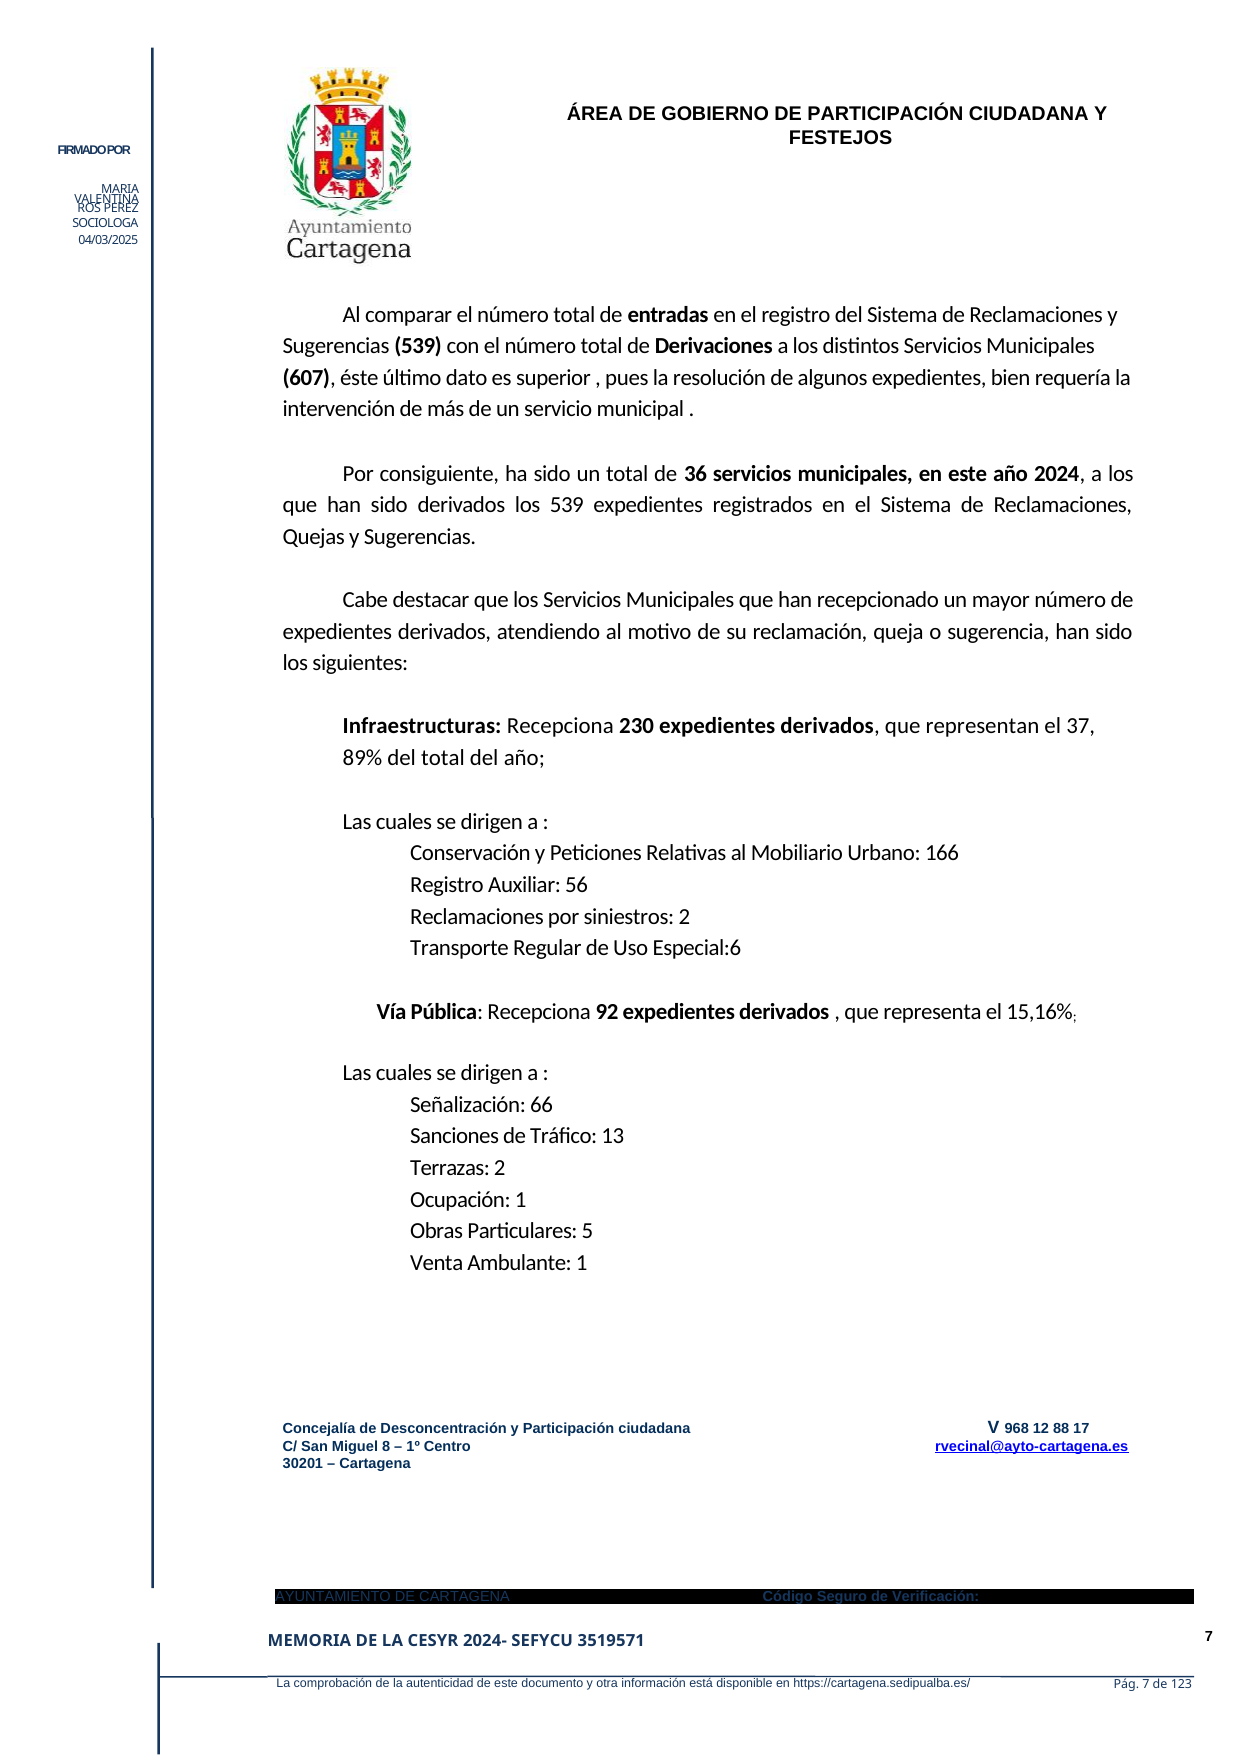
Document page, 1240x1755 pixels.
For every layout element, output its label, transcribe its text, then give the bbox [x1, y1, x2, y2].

text MARIA VALENTINA ROS PEREZ [57, 186, 139, 214]
table_header La comprobación de la autenticidad de este documento y otra información está disponible en https://cartagena.sedipualba.es/ [275, 1678, 1044, 1692]
text Ocupación: 1 [410, 1182, 1171, 1214]
text Sanciones de Tráfico: 13 [410, 1118, 1171, 1150]
text SOCIOLOGA [57, 220, 139, 229]
text Vía Pública: Recepciona 92 expedientes derivados , que representa el 15,16%; [282, 994, 1171, 1026]
text AYUNTAMIENTO DE CARTAGENA Código Seguro de Verificación: [275, 1589, 1194, 1604]
text 04/03/2025 [57, 235, 139, 246]
text Por consiguiente, ha sido un total de 36 servicios municipales, en este año 2024, a los que han sido derivados los 539 expedientes registrados en el Sistema de Reclamaciones, Quejas y Sugerencias. [282, 456, 1133, 551]
text MEMORIA DE LA CESYR 2024- SEFYCU 3519571 [57, 47, 1194, 1701]
table_header ÁREA DE GOBIERNO DE PARTICIPACIÓN CIUDADANA Y FESTEJOS [412, 68, 1171, 268]
text Las cuales se dirigen a : Señalización: 66 [342, 1055, 556, 1118]
table_header Pág. 7 de 123 [1044, 1678, 1194, 1692]
text FIRMADO POR [57, 145, 139, 157]
text Reclamaciones por siniestros: 2 [410, 899, 1171, 931]
text 7 [1204, 1633, 1212, 1643]
text Conservación y Peticiones Relativas al Mobiliario Urbano: 166 [410, 836, 1171, 867]
text Venta Ambulante: 1 [410, 1245, 1171, 1277]
text Terrazas: 2 [410, 1150, 1171, 1182]
text Cabe destacar que los Servicios Municipales que han recepcionado un mayor número de expedientes derivados, atendiendo al motivo de su reclamación, queja o sugerencia, han sido los siguientes: [282, 582, 1133, 677]
text Obras Particulares: 5 [410, 1214, 1171, 1245]
text Al comparar el número total de entradas en el registro del Sistema de Reclamaciones y Sugerencias (539) con el número total de Derivaciones a los distintos Servicios Municipales (607), éste último dato es superior , pues la resolución de algunos expedientes, bien requería la intervención de más de un servicio municipal . [282, 297, 1134, 423]
text C/ San Miguel 8 – 1º Centro rvecinal@ayto-cartagena.es 30201 – Cartagena [282, 1437, 1133, 1471]
text Infraestructuras: Recepciona 230 expedientes derivados, que representan el 37, 89% del total del año; [342, 709, 1126, 772]
text Transporte Regular de Uso Especial:6 [410, 931, 1171, 962]
table_header [275, 68, 284, 268]
text Las cuales se dirigen a : [342, 804, 1171, 836]
text Concejalía de Desconcentración y Participación ciudadana V 968 12 88 17 [282, 1420, 1171, 1437]
text Registro Auxiliar: 56 [410, 867, 1171, 899]
